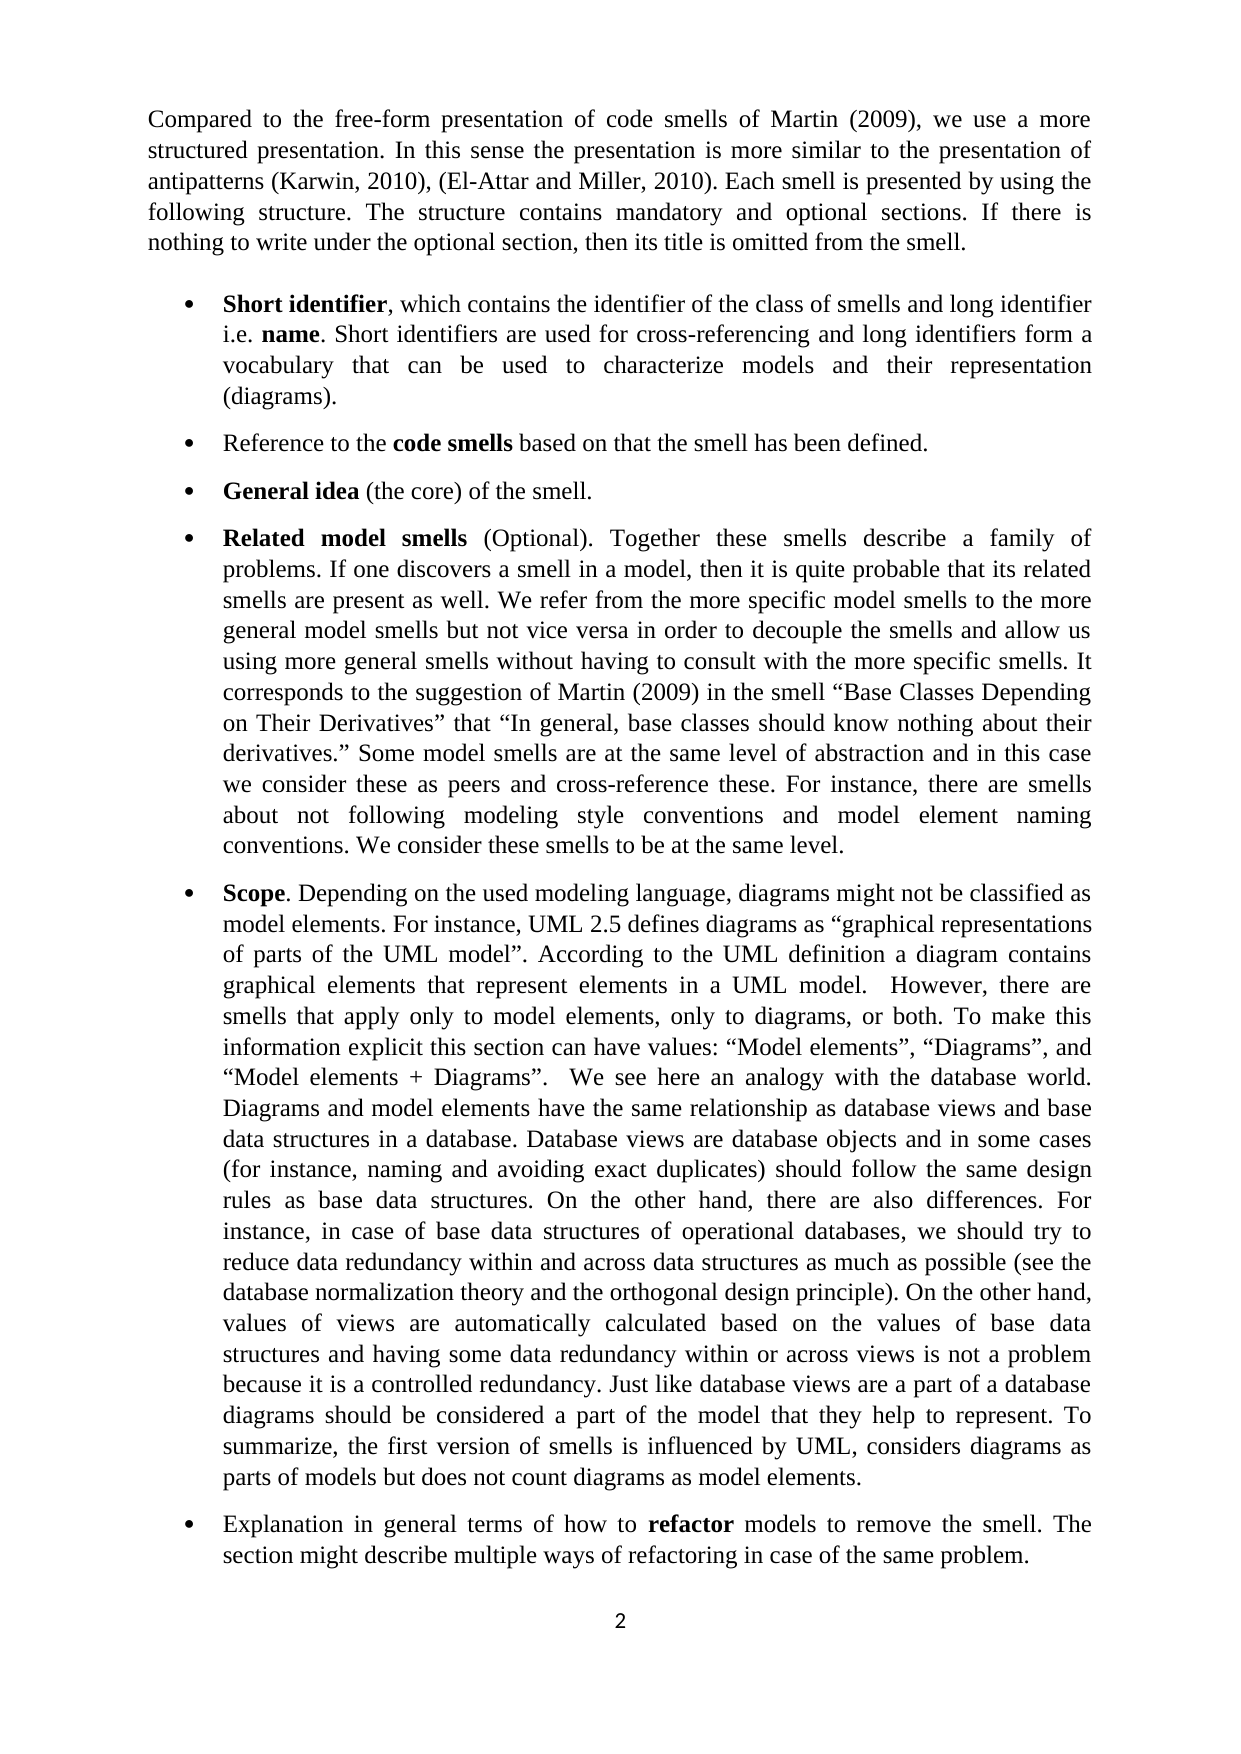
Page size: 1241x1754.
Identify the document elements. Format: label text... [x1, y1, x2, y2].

text Compared to the free-form presentation of code smells of Martin (2009), we use a more structured presentation. In this sense the presentation is more similar to the presentation of antipatterns (Karwin, 2010), (El-Attar and Miller, 2010). Each smell is presented by using the following structure. The structure contains mandatory and optional sections. If there is nothing to write under the optional section, then its title is omitted from the smell. [148, 104, 1093, 256]
list Reference to the code smells based on that the smell has been defined. [185, 428, 1093, 457]
list Short identifier, which contains the identifier of the class of smells and long identifier i.e. name. Short identifiers are used for cross‑referencing and long identifiers form a vocabulary that can be used to characterize models and their representation (diagrams). [185, 289, 1093, 410]
list General idea (the core) of the smell. [185, 476, 1093, 504]
list Explanation in general terms of how to refactor models to remove the smell. The section might describe multiple ways of refactoring in case of the same problem. [185, 1509, 1093, 1569]
list Related model smells (Optional). Together these smells describe a family of problems. If one discovers a smell in a model, then it is quite probable that its related smells are present as well. We refer from the more specific model smells to the more general model smells but not vice versa in order to decouple the smells and allow us using more general smells without having to consult with the more specific smells. It corresponds to the suggestion of Martin (2009) in the smell “Base Classes Depending on Their Derivatives” that “In general, base classes should know nothing about their derivatives.” Some model smells are at the same level of abstraction and in this case we consider these as peers and cross-reference these. For instance, there are smells about not following modeling style conventions and model element naming conventions. We consider these smells to be at the same level. [185, 523, 1093, 859]
list Scope. Depending on the used modeling language, diagrams might not be classified as model elements. For instance, UML 2.5 defines diagrams as “graphical representations of parts of the UML model”. According to the UML definition a diagram contains graphical elements that represent elements in a UML model. However, there are smells that apply only to model elements, only to diagrams, or both. To make this information explicit this section can have values: “Model elements”, “Diagrams”, and “Model elements + Diagrams”. We see here an analogy with the database world. Diagrams and model elements have the same relationship as database views and base data structures in a database. Database views are database objects and in some cases (for instance, naming and avoiding exact duplicates) should follow the same design rules as base data structures. On the other hand, there are also differences. For instance, in case of base data structures of operational databases, we should try to reduce data redundancy within and across data structures as much as possible (see the database normalization theory and the orthogonal design principle). On the other hand, values of views are automatically calculated based on the values of base data structures and having some data redundancy within or across views is not a problem because it is a controlled redundancy. Just like database views are a part of a database diagrams should be considered a part of the model that they help to represent. To summarize, the first version of smells is influenced by UML, considers diagrams as parts of models but does not count diagrams as model elements. [185, 878, 1093, 1491]
